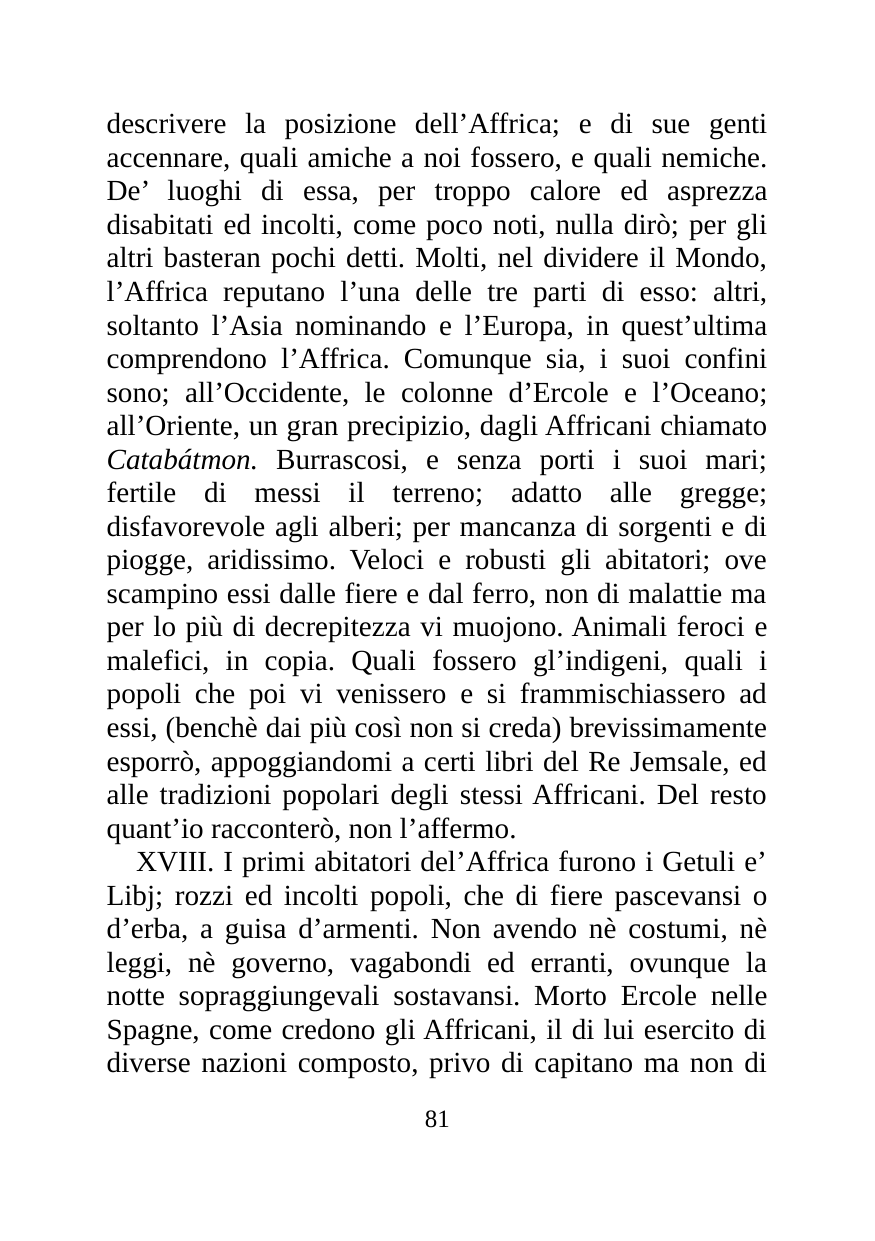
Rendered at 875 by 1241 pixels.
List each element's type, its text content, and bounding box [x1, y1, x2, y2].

text descrivere la posizione dell’Affrica; e di sue genti accennare, quali amiche a noi fossero, e quali nemiche. De’ luoghi di essa, per troppo calore ed asprezza disabitati ed incolti, come poco noti, nulla dirò; per gli altri basteran pochi detti. Molti, nel dividere il Mondo, l’Affrica reputano l’una delle tre parti di esso: altri, soltanto l’Asia nominando e l’Europa, in quest’ultima comprendono l’Affrica. Comunque sia, i suoi confini sono; all’Occidente, le colonne d’Ercole e l’Oceano; all’Oriente, un gran precipizio, dagli Affricani chiamato Catabátmon. Burrascosi, e senza porti i suoi mari; fertile di messi il terreno; adatto alle gregge; disfavorevole agli alberi; per mancanza di sorgenti e di piogge, aridissimo. Veloci e robusti gli abitatori; ove scampino essi dalle fiere e dal ferro, non di malattie ma per lo più di decrepitezza vi muojono. Animali feroci e malefici, in copia. Quali fossero gl’indigeni, quali i popoli che poi vi venissero e si frammischiassero ad essi, (benchè dai più così non si creda) brevissimamente esporrò, appoggiandomi a certi libri del Re Jemsale, ed alle tradizioni popolari degli stessi Affricani. Del resto quant’io racconterò, non l’affermo. [106, 106, 768, 844]
text XVIII. I primi abitatori del’Affrica furono i Getuli e’ Libj; rozzi ed incolti popoli, che di fiere pascevansi o d’erba, a guisa d’armenti. Non avendo nè costumi, nè leggi, nè governo, vagabondi ed erranti, ovunque la notte sopraggiungevali sostavansi. Morto Ercole nelle Spagne, come credono gli Affricani, il di lui esercito di diverse nazioni composto, privo di capitano ma non di [106, 844, 768, 1079]
